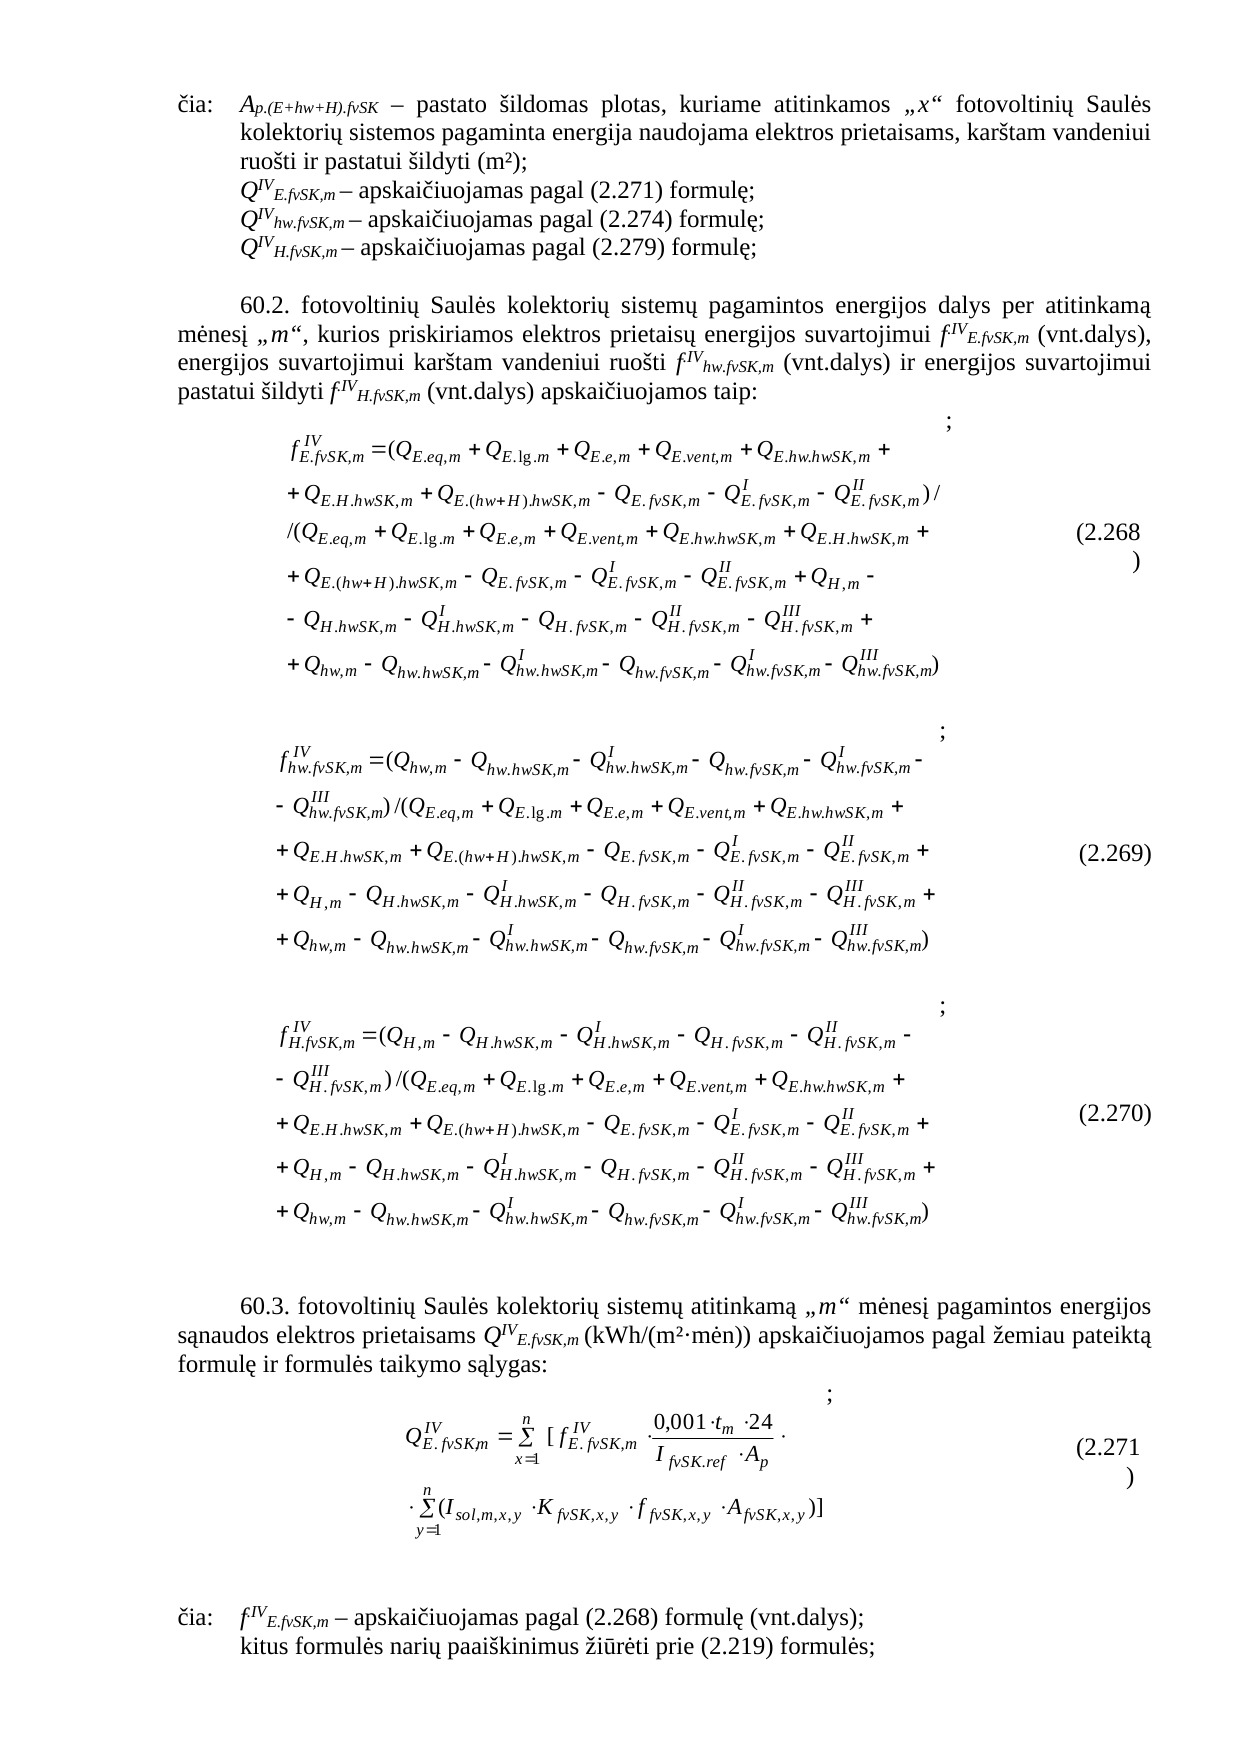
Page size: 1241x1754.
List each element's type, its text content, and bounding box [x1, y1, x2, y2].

table_header ; [177, 405, 1058, 686]
table_header (2.269) [1052, 715, 1163, 990]
text čia: f.IVE.fvSK,m – apskaičiuojamas pagal (2.268) formulę (vnt.dalys); [177, 1602, 1151, 1631]
table_cell (2.270) [1052, 990, 1163, 1234]
table_header (2.268) [1058, 405, 1151, 686]
text 60.3. fotovoltinių Saulės kolektorių sistemų atitinkamą „m“ mėnesį pagamintos energijos sąnaudos elektros prietaisams QIVE.fvSK,m (kWh/(m²·mėn)) apskaičiuojamos pagal žemiau pateiktą formulę ir formulės taikymo sąlygas: [177, 1291, 1151, 1378]
table_header ; [177, 1378, 1058, 1545]
text čia: Ap.(E+hw+H).fvSK – pastato šildomas plotas, kuriame atitinkamos „x“ fotovoltinių Saulės kolektorių sistemos pagaminta energija naudojama elektros prietaisams, karštam vandeniui ruošti ir pastatui šildyti (m²); [177, 89, 1151, 175]
text QIVhw.fvSK,m – apskaičiuojamas pagal (2.274) formulę; [240, 204, 1151, 232]
table_header (2.271) [1058, 1378, 1151, 1545]
text kitus formulės narių paaiškinimus žiūrėti prie (2.219) formulės; [240, 1631, 1151, 1660]
table_cell ; [166, 990, 1052, 1234]
table_header ; [166, 715, 1052, 990]
text QIVE.fvSK,m – apskaičiuojamas pagal (2.271) formulę; [240, 175, 1151, 204]
text 60.2. fotovoltinių Saulės kolektorių sistemų pagamintos energijos dalys per atitinkamą mėnesį „m“, kurios priskiriamos elektros prietaisų energijos suvartojimui f.IVE.fvSK,m (vnt.dalys), energijos suvartojimui karštam vandeniui ruošti f.IVhw.fvSK,m (vnt.dalys) ir energijos suvartojimui pastatui šildyti f.IVH.fvSK,m (vnt.dalys) apskaičiuojamos taip: [177, 290, 1151, 405]
text QIVH.fvSK,m – apskaičiuojamas pagal (2.279) formulę; [240, 232, 1151, 261]
